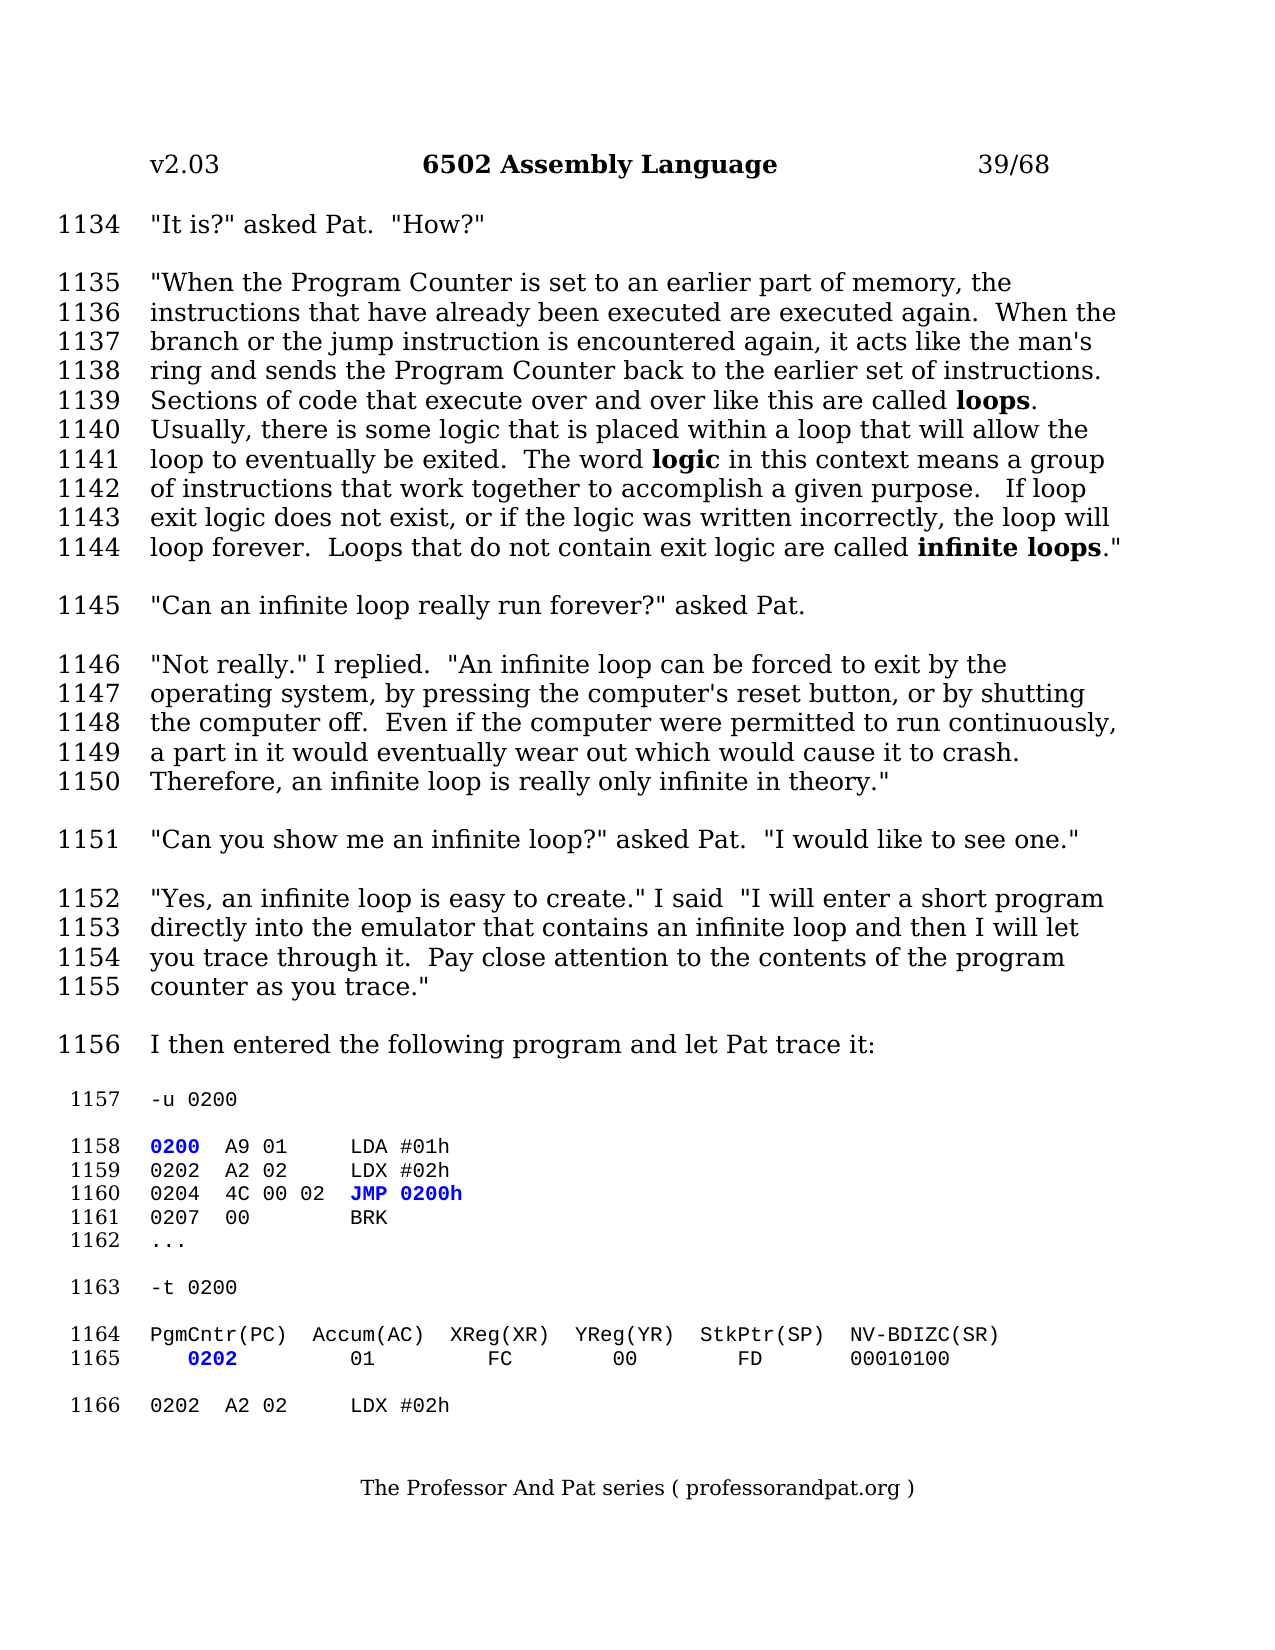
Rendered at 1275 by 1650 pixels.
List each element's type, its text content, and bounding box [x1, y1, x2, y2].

text 0202 A2 02 LDX #02h [150, 1395, 1125, 1419]
text "Can you show me an infinite loop?" asked Pat. "I would like to see one." [150, 826, 1125, 855]
text "It is?" asked Pat. "How?" [150, 210, 1125, 239]
text 0202 01 FC 00 FD 00010100 [150, 1348, 1125, 1372]
text I then entered the following program and let Pat trace it: [150, 1031, 1125, 1060]
text ... [150, 1230, 1125, 1254]
text "When the Program Counter is set to an earlier part of memory, the instructions that have already been executed are executed again. When the branch or the jump instruction is encountered again, it acts like the man's ring and sends the Program Counter back to the earlier set of instructions. Sections of code that execute over and over like this are called loops. Usually, there is some logic that is placed within a loop that will allow the loop to eventually be exited. The word logic in this context means a group of instructions that work together to accomplish a given purpose. If loop exit logic does not exist, or if the logic was written incorrectly, the loop will loop forever. Loops that do not contain exit logic are called infinite loops." [150, 268, 1125, 562]
text 0202 A2 02 LDX #02h [150, 1160, 1125, 1183]
text "Yes, an infinite loop is easy to create." I said "I will enter a short program directly into the emulator that contains an infinite loop and then I will let you trace through it. Pay close attention to the contents of the program counter as you trace." [150, 884, 1125, 1001]
text 0204 4C 00 02 JMP 0200h [150, 1183, 1125, 1207]
text "Can an infinite loop really run forever?" asked Pat. [150, 591, 1125, 621]
text 0207 00 BRK [150, 1207, 1125, 1230]
text "Not really." I replied. "An infinite loop can be forced to exit by the operating system, by pressing the computer's reset button, or by shutting the computer off. Even if the computer were permitted to run continuously, a part in it would eventually wear out which would cause it to crash. Therefore, an infinite loop is really only infinite in theory." [150, 650, 1125, 796]
text -t 0200 [150, 1277, 1125, 1301]
text -u 0200 [150, 1089, 1125, 1113]
text 0200 A9 01 LDA #01h [150, 1136, 1125, 1160]
text PgmCntr(PC) Accum(AC) XReg(XR) YReg(YR) StkPtr(SP) NV-BDIZC(SR) [150, 1324, 1125, 1348]
